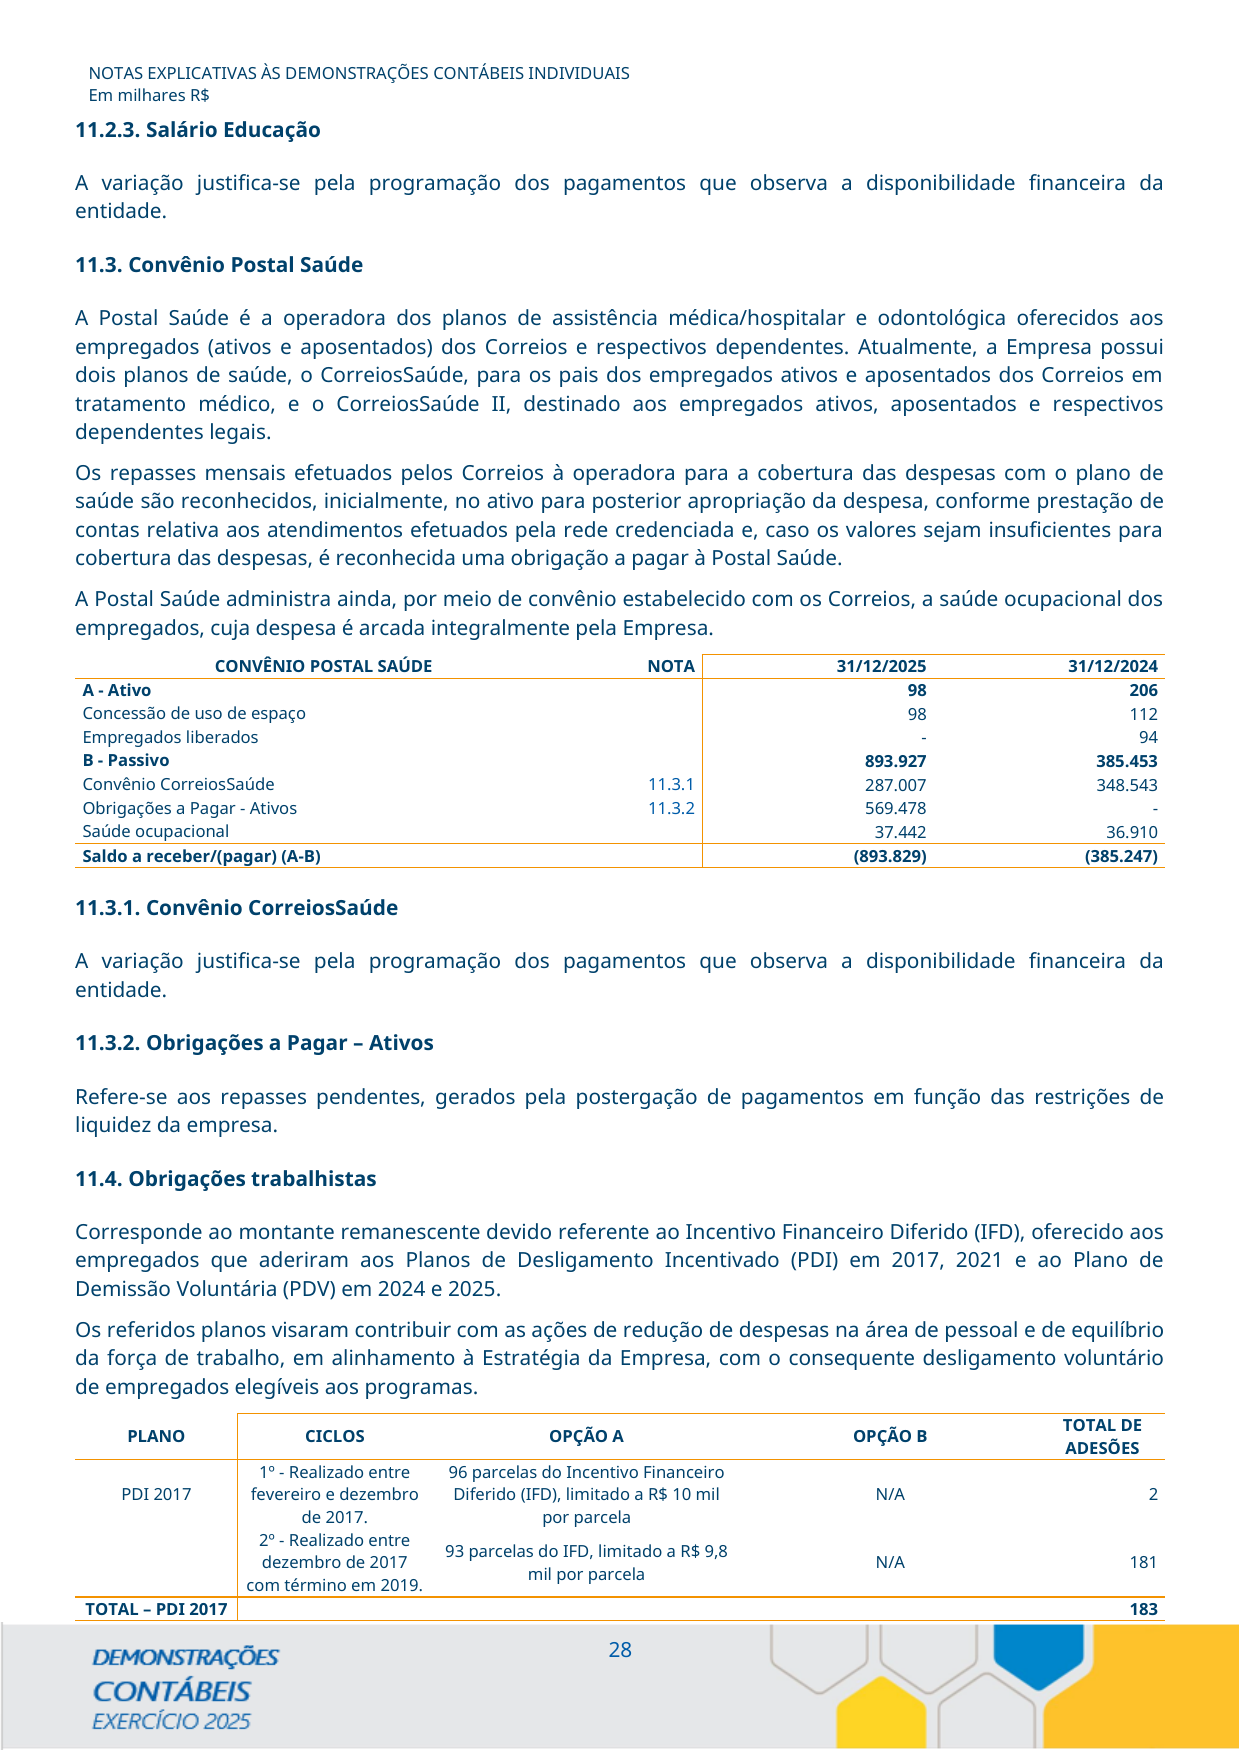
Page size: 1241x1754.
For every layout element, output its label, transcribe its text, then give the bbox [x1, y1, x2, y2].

table_cell (385.247) [934, 844, 1165, 867]
table_cell - [934, 796, 1165, 819]
table_cell 94 [934, 725, 1165, 749]
table_cell [572, 749, 702, 772]
table_cell 183 [1039, 1598, 1165, 1620]
table_cell Saldo a receber/(pagar) (A-B) [75, 844, 572, 867]
table_cell 36.910 [934, 820, 1165, 843]
text Os referidos planos visaram contribuir com as ações de redução de despesas na área de pessoal e de equilíbrio da força de trabalho, em alinhamento à Estratégia da Empresa, com o consequente desligamento voluntário de empregados elegíveis aos programas. [75, 1315, 1165, 1400]
table_cell 385.453 [934, 749, 1165, 772]
table_cell [432, 1598, 741, 1620]
table_cell N/A [741, 1528, 1039, 1596]
table_cell TOTAL – PDI 2017 [75, 1598, 237, 1620]
table_cell [572, 701, 702, 725]
text A Postal Saúde é a operadora dos planos de assistência médica/hospitalar e odontológica oferecidos aos empregados (ativos e aposentados) dos Correios e respectivos dependentes. Atualmente, a Empresa possui dois planos de saúde, o CorreiosSaúde, para os pais dos empregados ativos e aposentados dos Correios em tratamento médico, e o CorreiosSaúde II, destinado aos empregados ativos, aposentados e respectivos dependentes legais. [75, 303, 1165, 446]
table_cell 2º - Realizado entre dezembro de 2017 com término em 2019. [238, 1528, 432, 1596]
table_cell 2 [1039, 1460, 1165, 1528]
table_cell 1º - Realizado entre fevereiro e dezembro de 2017. [238, 1460, 432, 1528]
table_cell 98 [703, 679, 934, 701]
table_cell PDI 2017 [75, 1460, 237, 1528]
text A Postal Saúde administra ainda, por meio de convênio estabelecido com os Correios, a saúde ocupacional dos empregados, cuja despesa é arcada integralmente pela Empresa. [75, 584, 1165, 641]
table_cell 11.3.2 [572, 796, 702, 819]
table_cell N/A [741, 1460, 1039, 1528]
table_header TOTAL DE ADESÕES [1039, 1414, 1165, 1459]
table_cell [572, 844, 702, 867]
table_cell 206 [934, 679, 1165, 701]
table_header 31/12/2024 [934, 655, 1165, 678]
table_cell [572, 679, 702, 701]
text Corresponde ao montante remanescente devido referente ao Incentivo Financeiro Diferido (IFD), oferecido aos empregados que aderiram aos Planos de Desligamento Incentivado (PDI) em 2017, 2021 e ao Plano de Demissão Voluntária (PDV) em 2024 e 2025. [75, 1217, 1165, 1302]
subtitle Obrigações a Pagar – Ativos [75, 1028, 1165, 1057]
table_cell 93 parcelas do IFD, limitado a R$ 9,8 mil por parcela [432, 1528, 741, 1596]
text A variação justifica-se pela programação dos pagamentos que observa a disponibilidade financeira da entidade. [75, 946, 1165, 1003]
table_header PLANO [75, 1413, 237, 1459]
table_cell [572, 820, 702, 843]
table_cell 348.543 [934, 772, 1165, 796]
table_cell 112 [934, 701, 1165, 725]
table_header NOTA [572, 654, 702, 678]
table_header 31/12/2025 [703, 655, 934, 678]
table_cell 893.927 [703, 749, 934, 772]
subtitle Salário Educação [75, 115, 1165, 143]
table_cell [572, 725, 702, 749]
table_header OPÇÃO B [741, 1414, 1039, 1459]
table_cell Concessão de uso de espaço [75, 701, 572, 725]
table_cell 98 [703, 701, 934, 725]
table_cell (893.829) [703, 844, 934, 867]
table_cell Convênio CorreiosSaúde [75, 772, 572, 796]
picture [0, 1622, 1239, 1750]
table_cell [238, 1598, 432, 1620]
text A variação justifica-se pela programação dos pagamentos que observa a disponibilidade financeira da entidade. [75, 168, 1165, 225]
table_cell Obrigações a Pagar - Ativos [75, 796, 572, 819]
table_cell Empregados liberados [75, 725, 572, 749]
subtitle Obrigações trabalhistas [75, 1164, 1165, 1192]
text Refere-se aos repasses pendentes, gerados pela postergação de pagamentos em função das restrições de liquidez da empresa. [75, 1082, 1165, 1139]
table_cell 37.442 [703, 820, 934, 843]
table_header OPÇÃO A [432, 1414, 741, 1459]
text Os repasses mensais efetuados pelos Correios à operadora para a cobertura das despesas com o plano de saúde são reconhecidos, inicialmente, no ativo para posterior apropriação da despesa, conforme prestação de contas relativa aos atendimentos efetuados pela rede credenciada e, caso os valores sejam insuficientes para cobertura das despesas, é reconhecida uma obrigação a pagar à Postal Saúde. [75, 458, 1165, 572]
table_cell - [703, 725, 934, 749]
table_cell [75, 1528, 237, 1596]
table_header CICLOS [238, 1414, 432, 1459]
table_cell 11.3.1 [572, 772, 702, 796]
table_cell Saúde ocupacional [75, 820, 572, 843]
table_cell 569.478 [703, 796, 934, 819]
table_cell 96 parcelas do Incentivo Financeiro Diferido (IFD), limitado a R$ 10 mil por parcela [432, 1460, 741, 1528]
table_cell 181 [1039, 1528, 1165, 1596]
table_cell [741, 1598, 1039, 1620]
table_cell B - Passivo [75, 749, 572, 772]
table_cell 287.007 [703, 772, 934, 796]
table_cell A - Ativo [75, 679, 572, 701]
subtitle Convênio CorreiosSaúde [75, 893, 1165, 921]
subtitle Convênio Postal Saúde [75, 250, 1165, 278]
table_header CONVÊNIO POSTAL SAÚDE [75, 654, 572, 678]
